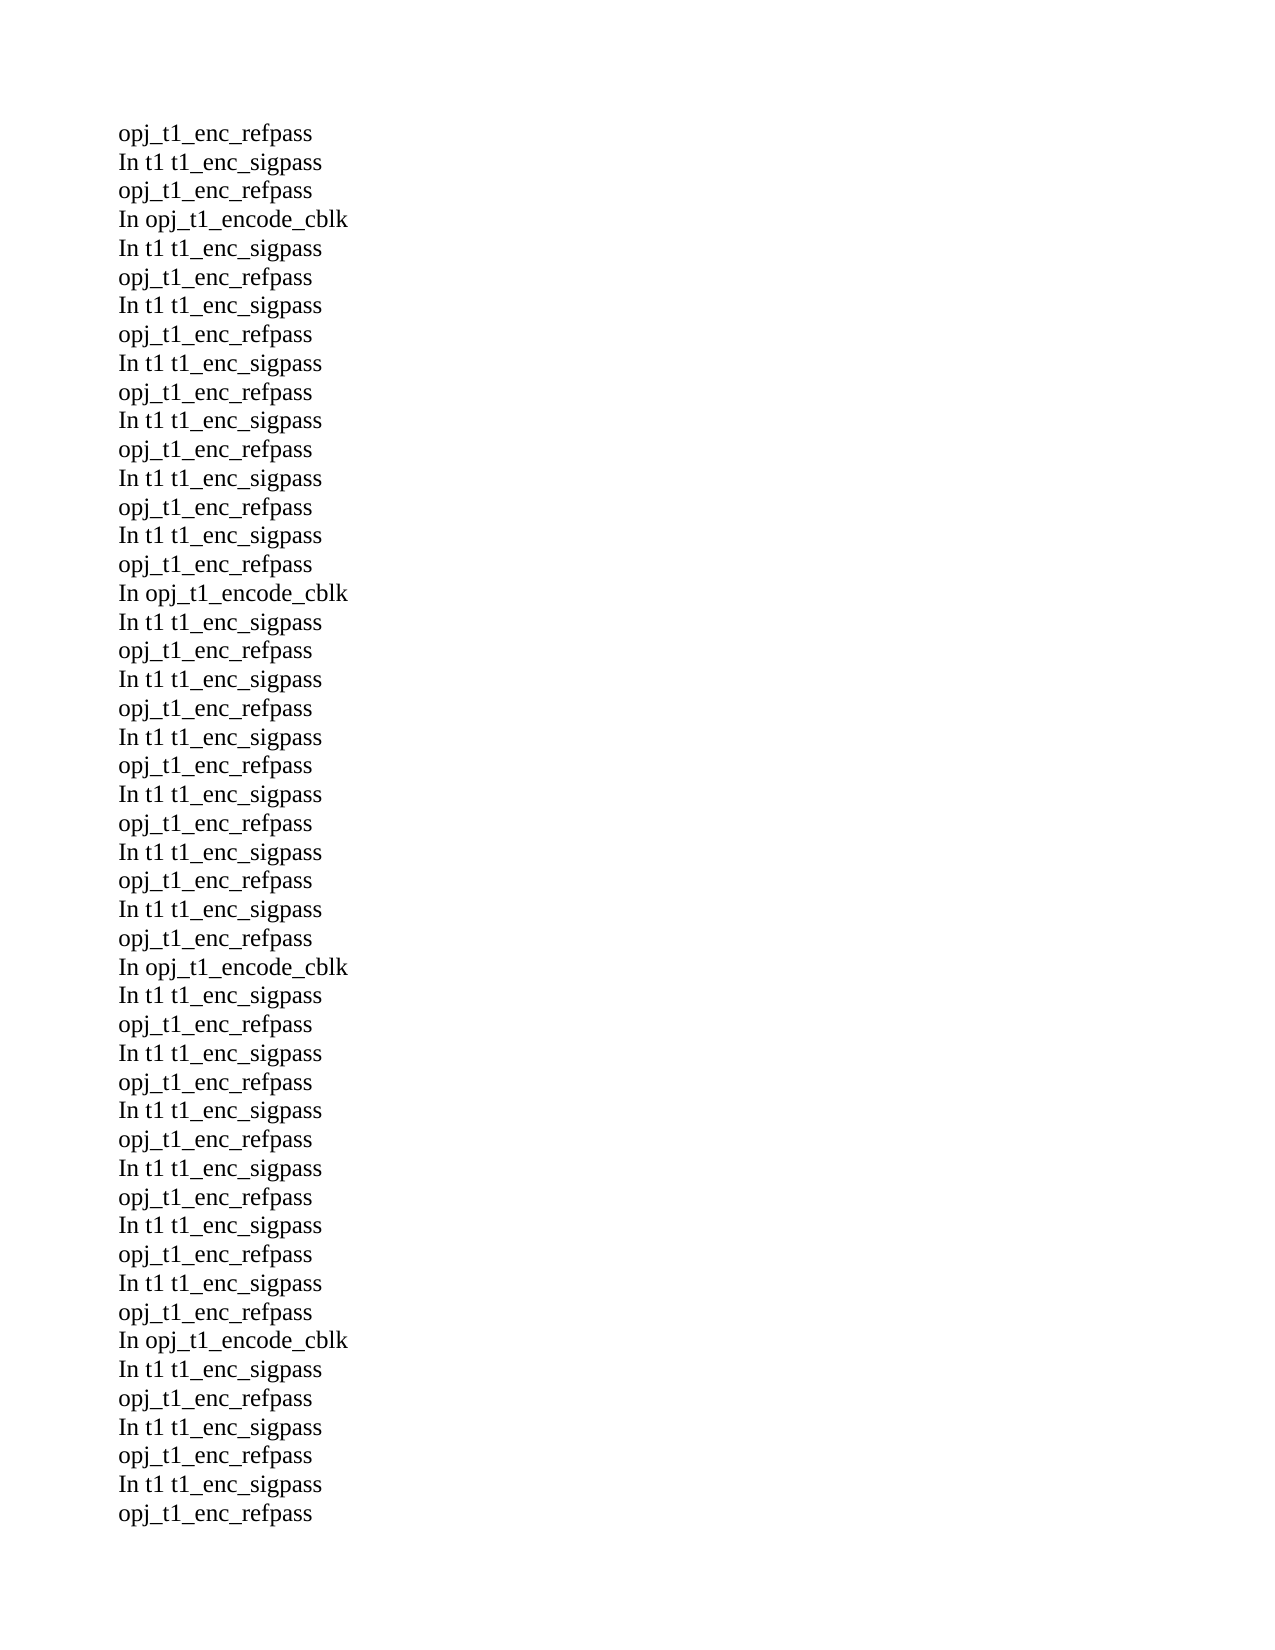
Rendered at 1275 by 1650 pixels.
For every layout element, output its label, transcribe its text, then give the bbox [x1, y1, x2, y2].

text opj_t1_enc_refpass [118, 751, 1157, 779]
text In t1 t1_enc_sigpass [118, 147, 1157, 176]
text In t1 t1_enc_sigpass [118, 722, 1157, 751]
text opj_t1_enc_refpass [118, 377, 1157, 406]
text opj_t1_enc_refpass [118, 1297, 1157, 1326]
text In t1 t1_enc_sigpass [118, 291, 1157, 319]
text In t1 t1_enc_sigpass [118, 1354, 1157, 1383]
text In opj_t1_encode_cblk [118, 204, 1157, 233]
text In t1 t1_enc_sigpass [118, 837, 1157, 866]
text In opj_t1_encode_cblk [118, 578, 1157, 607]
text In opj_t1_encode_cblk [118, 1326, 1157, 1354]
text In t1 t1_enc_sigpass [118, 607, 1157, 636]
text opj_t1_enc_refpass [118, 1182, 1157, 1211]
text opj_t1_enc_refpass [118, 693, 1157, 722]
text opj_t1_enc_refpass [118, 923, 1157, 952]
text In t1 t1_enc_sigpass [118, 1153, 1157, 1182]
text opj_t1_enc_refpass [118, 1009, 1157, 1038]
text opj_t1_enc_refpass [118, 1498, 1157, 1527]
text In t1 t1_enc_sigpass [118, 406, 1157, 434]
text In t1 t1_enc_sigpass [118, 521, 1157, 549]
text opj_t1_enc_refpass [118, 1383, 1157, 1412]
text opj_t1_enc_refpass [118, 118, 1157, 147]
text In t1 t1_enc_sigpass [118, 664, 1157, 693]
text In t1 t1_enc_sigpass [118, 1211, 1157, 1239]
text In t1 t1_enc_sigpass [118, 463, 1157, 492]
text opj_t1_enc_refpass [118, 1441, 1157, 1469]
text opj_t1_enc_refpass [118, 808, 1157, 837]
text In t1 t1_enc_sigpass [118, 1469, 1157, 1498]
text opj_t1_enc_refpass [118, 1067, 1157, 1096]
text In t1 t1_enc_sigpass [118, 1038, 1157, 1067]
text opj_t1_enc_refpass [118, 434, 1157, 463]
text In t1 t1_enc_sigpass [118, 233, 1157, 262]
text In t1 t1_enc_sigpass [118, 779, 1157, 808]
text In opj_t1_encode_cblk [118, 952, 1157, 981]
text opj_t1_enc_refpass [118, 262, 1157, 291]
text opj_t1_enc_refpass [118, 319, 1157, 348]
text opj_t1_enc_refpass [118, 866, 1157, 894]
text opj_t1_enc_refpass [118, 492, 1157, 521]
text opj_t1_enc_refpass [118, 1124, 1157, 1153]
text In t1 t1_enc_sigpass [118, 1412, 1157, 1441]
text In t1 t1_enc_sigpass [118, 894, 1157, 923]
text opj_t1_enc_refpass [118, 636, 1157, 664]
text In t1 t1_enc_sigpass [118, 981, 1157, 1009]
text opj_t1_enc_refpass [118, 176, 1157, 204]
text opj_t1_enc_refpass [118, 549, 1157, 578]
text In t1 t1_enc_sigpass [118, 1268, 1157, 1297]
text In t1 t1_enc_sigpass [118, 348, 1157, 377]
text In t1 t1_enc_sigpass [118, 1096, 1157, 1124]
text opj_t1_enc_refpass [118, 1239, 1157, 1268]
